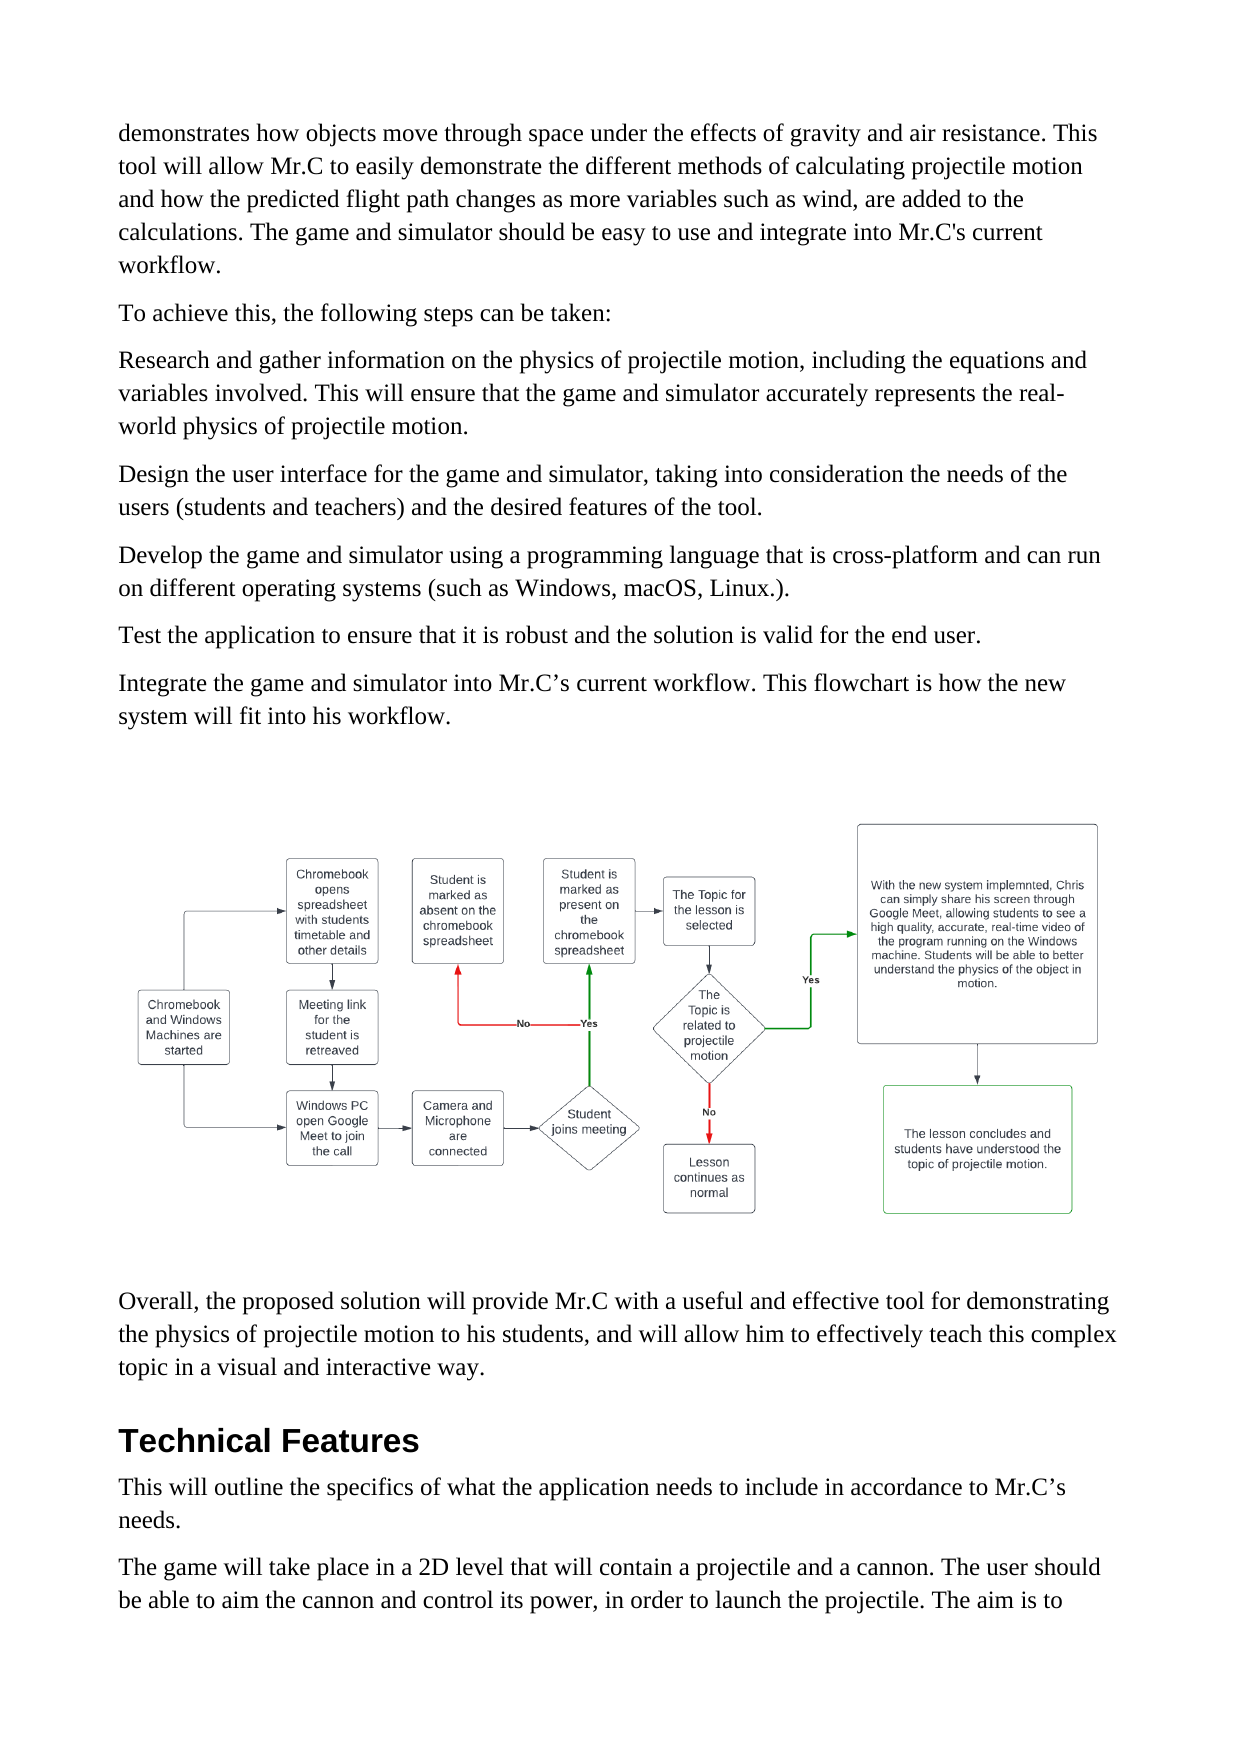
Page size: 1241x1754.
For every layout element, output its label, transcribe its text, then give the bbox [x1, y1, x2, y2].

text To achieve this, the following steps can be taken: [118, 298, 1122, 327]
text Integrate the game and simulator into Mr.C’s current workflow. This flowchart is how the new system will fit into his workflow. [118, 668, 1122, 730]
text This will outline the specifics of what the application needs to include in accordance to Mr.C’s needs. [118, 1472, 1122, 1533]
text Design the user interface for the game and simulator, taking into consideration the needs of the users (students and teachers) and the desired features of the tool. [118, 459, 1122, 521]
text The game will take place in a 2D level that will contain a projectile and a cannon. The user should be able to aim the cannon and control its power, in order to launch the projectile. The aim is to [118, 1552, 1122, 1614]
text demonstrates how objects move through space under the effects of gravity and air resistance. This tool will allow Mr.C to easily demonstrate the different methods of calculating projectile motion and how the predicted flight path changes as more variables such as wind, are added to the calculations. The game and simulator should be easy to use and integrate into Mr.C's current workflow. [118, 118, 1122, 279]
text Test the application to ensure that it is robust and the solution is valid for the end user. [118, 620, 1122, 649]
text Research and gather information on the physics of projectile motion, including the equations and variables involved. This will ensure that the game and simulator accurately represents the real-world physics of projectile motion. [118, 345, 1122, 440]
text Overall, the proposed solution will provide Mr.C with a useful and effective tool for demonstrating the physics of projectile motion to his students, and will allow him to effectively teach this complex topic in a visual and interactive way. [118, 1286, 1122, 1381]
text Develop the game and simulator using a programming language that is cross-platform and can run on different operating systems (such as Windows, macOS, Linux.). [118, 540, 1122, 601]
picture [115, 801, 1120, 1236]
subtitle Technical Features [118, 1421, 1122, 1459]
